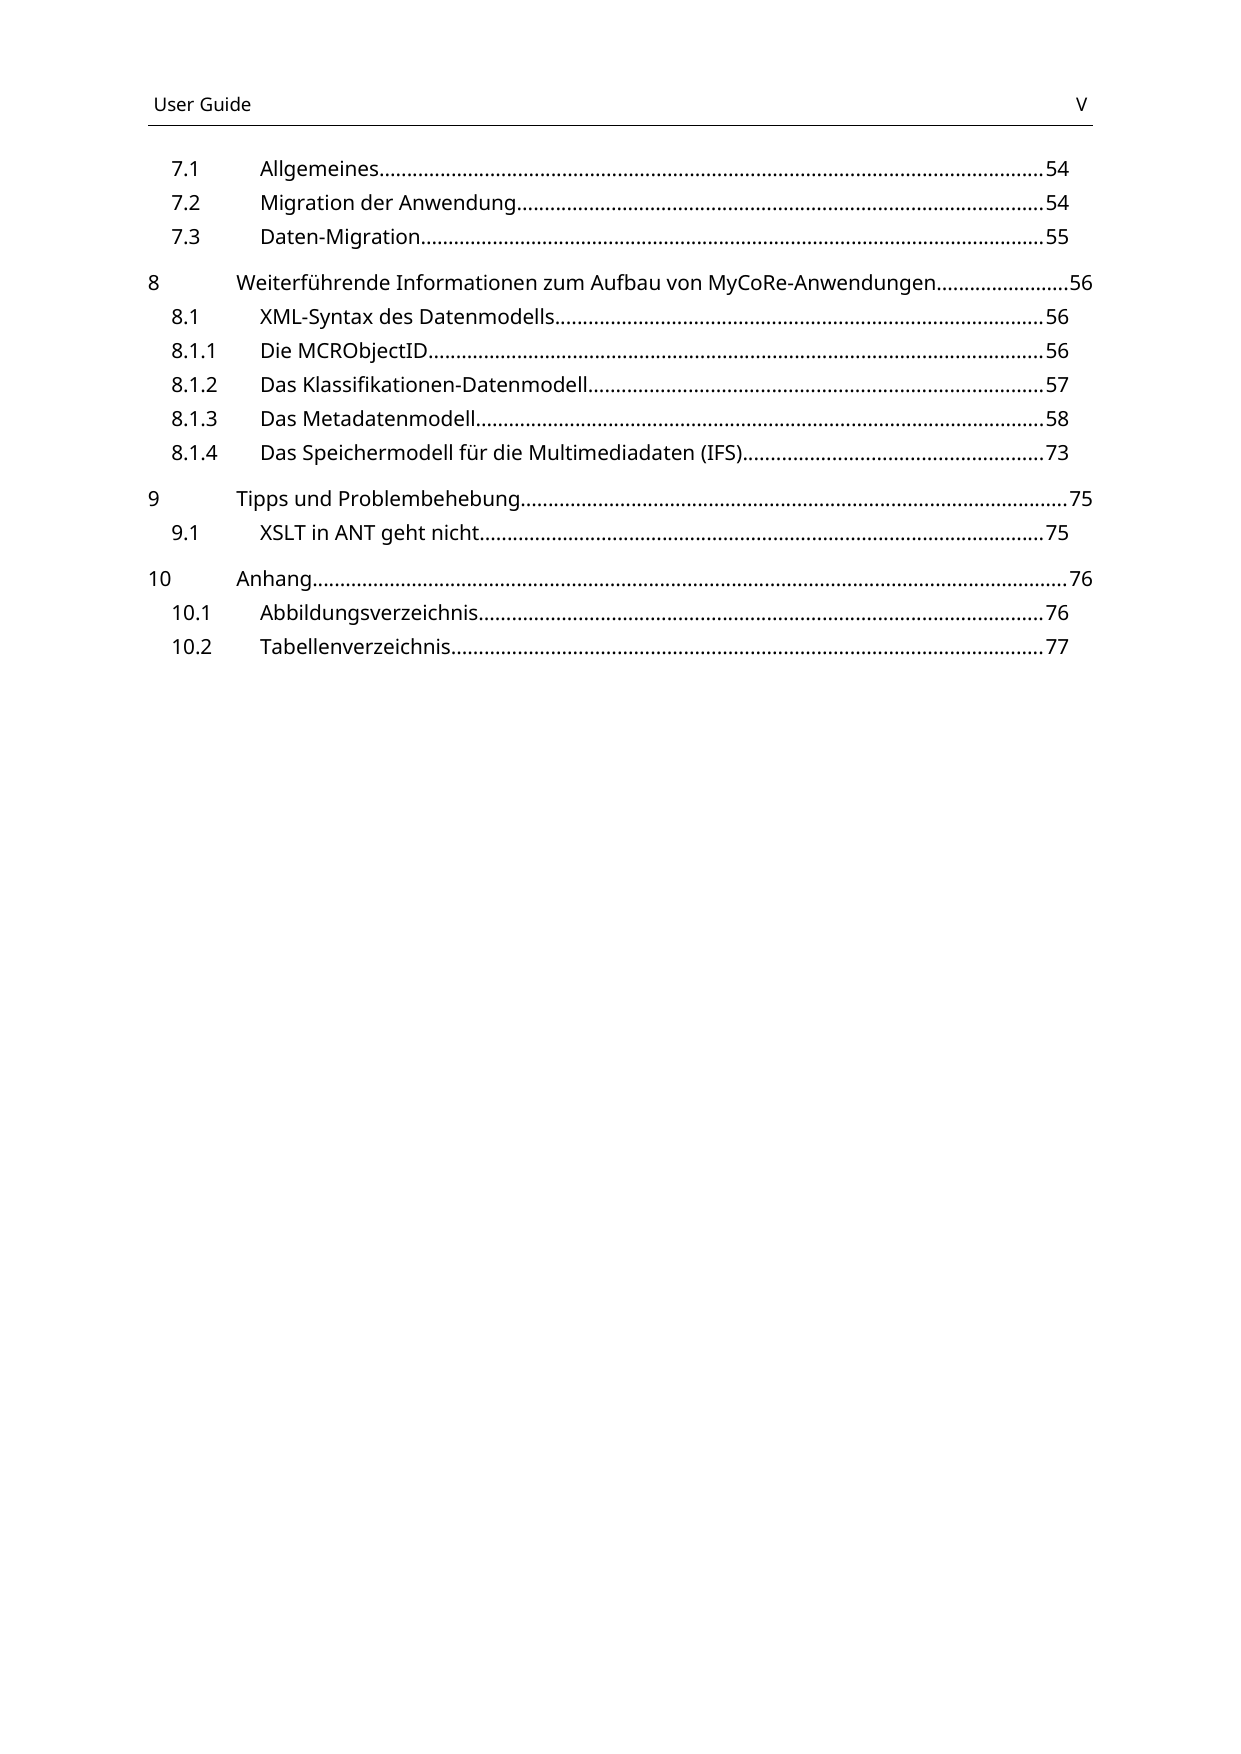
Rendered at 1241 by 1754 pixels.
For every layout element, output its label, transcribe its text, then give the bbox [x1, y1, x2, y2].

text 8.1 XML-Syntax des Datenmodells 56 [171, 302, 1069, 330]
text 7.3 Daten-Migration 55 [171, 222, 1069, 250]
text 8.1.3 Das Metadatenmodell 58 [171, 404, 1069, 432]
text 10.1 Abbildungsverzeichnis 76 [171, 598, 1069, 626]
text 10 Anhang 76 [148, 564, 1093, 592]
text 9 Tipps und Problembehebung 75 [148, 484, 1093, 512]
text 8.1.2 Das Klassifikationen-Datenmodell 57 [171, 370, 1069, 398]
text 7.1 Allgemeines 54 [171, 154, 1069, 182]
text 8 Weiterführende Informationen zum Aufbau von MyCoRe-Anwendungen 56 [148, 268, 1093, 297]
text 8.1.4 Das Speichermodell für die Multimediadaten (IFS) 73 [171, 438, 1069, 466]
text 9.1 XSLT in ANT geht nicht 75 [171, 518, 1069, 546]
text 8.1.1 Die MCRObjectID 56 [171, 336, 1069, 364]
text 7.2 Migration der Anwendung 54 [171, 188, 1069, 216]
text 10.2 Tabellenverzeichnis 77 [171, 632, 1069, 660]
